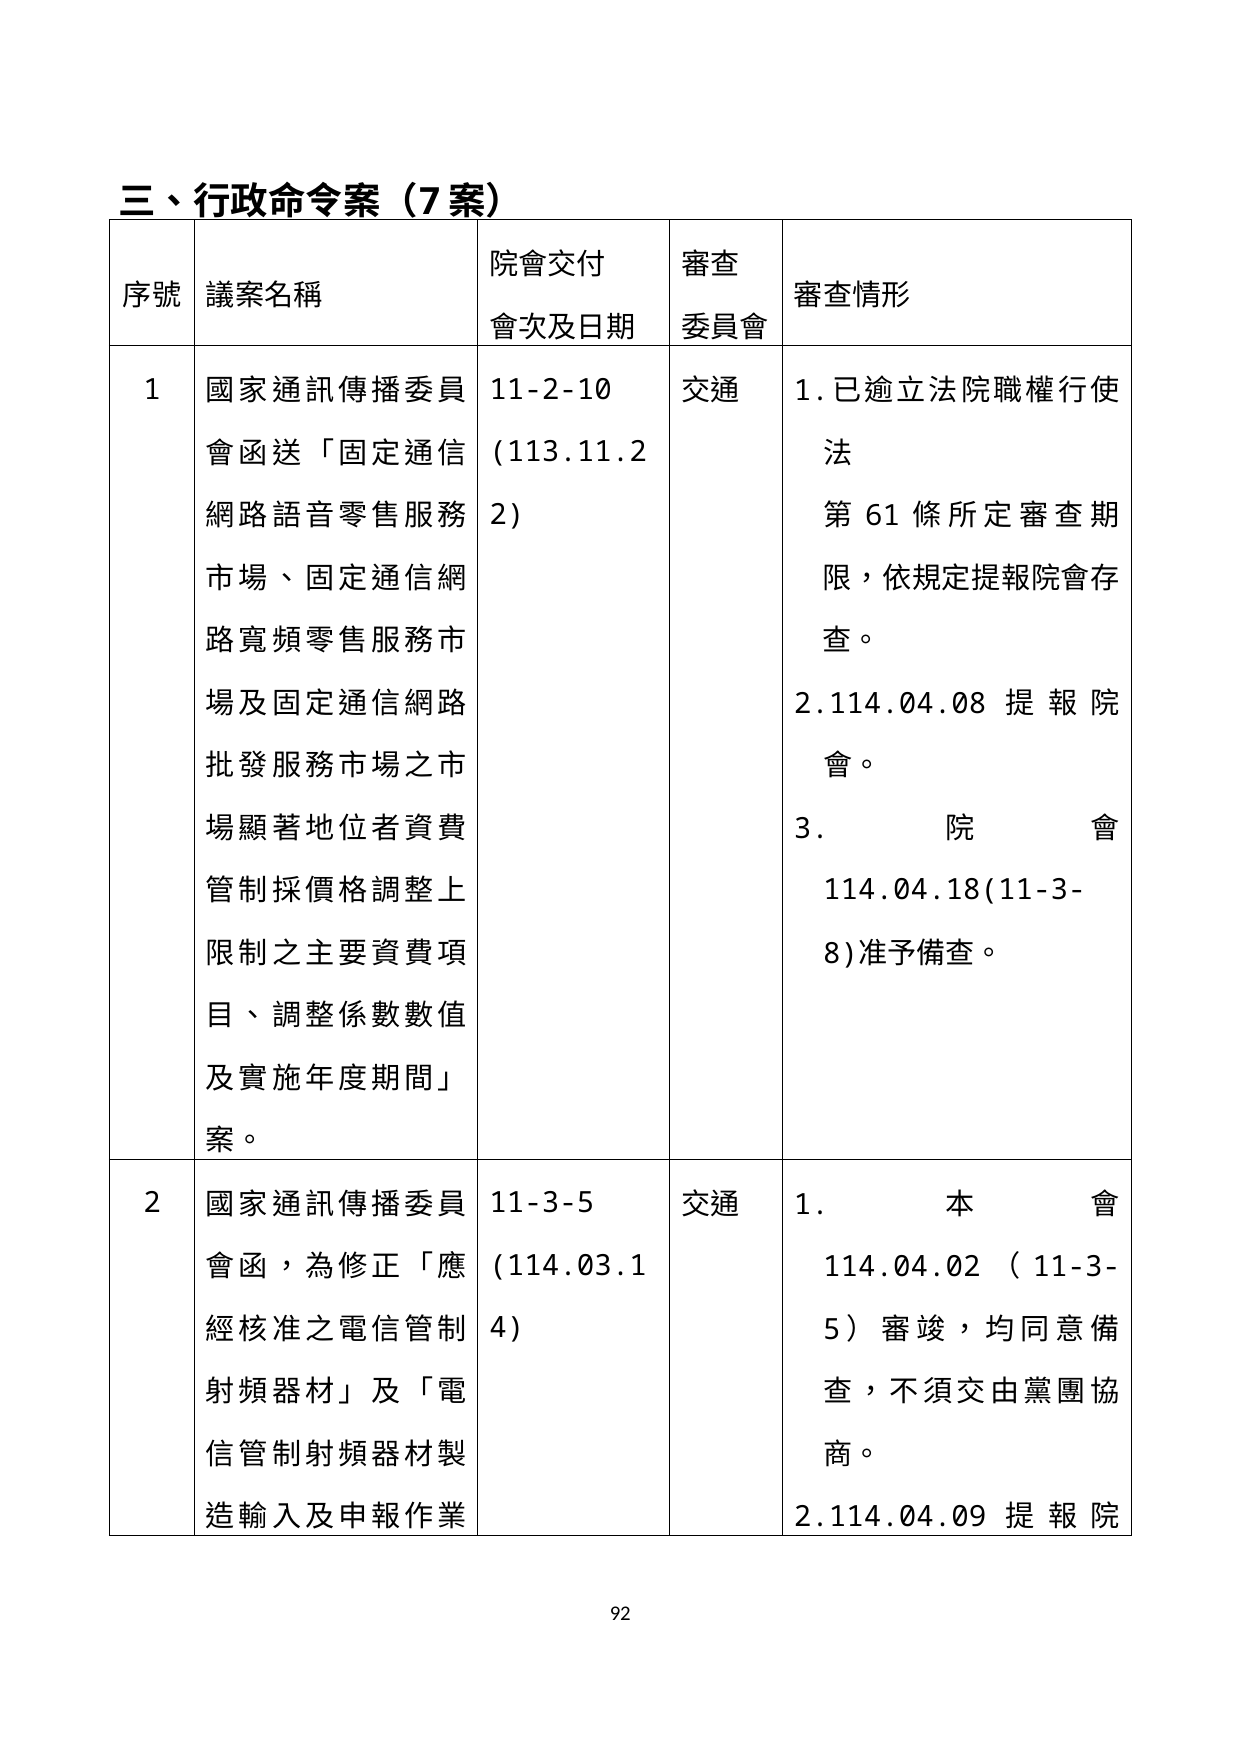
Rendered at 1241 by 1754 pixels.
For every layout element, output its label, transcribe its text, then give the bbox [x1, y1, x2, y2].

table_header 議案名稱 [195, 220, 477, 345]
table_header 審查 委員會 [670, 220, 782, 345]
table_cell 國家通訊傳播委員會函送「固定通信網路語音零售服務市場、固定通信網路寬頻零售服務市場及固定通信網路批發服務市場之市場顯著地位者資費管制採價格調整上限制之主要資費項目、調整係數數值及實施年度期間」案。 [195, 346, 477, 1159]
table_cell 11-2-10 (113.11.22) [478, 346, 669, 1159]
table_cell 1.已逾立法院職權行使法 第61條所定審查期限，依規定提報院會存查。 2.114.04.08提報院會。 3.院會114.04.18(11-3-8)准予備查。 [783, 346, 1131, 1159]
table_cell 2 [110, 1160, 194, 1535]
table_header 序號 [110, 220, 194, 345]
table_header 審查情形 [783, 220, 1131, 345]
table_cell 交通 [670, 346, 782, 1159]
table_cell 交通 [670, 1160, 782, 1535]
table_header 院會交付 會次及日期 [478, 220, 669, 345]
subtitle 三、行政命令案（7案） [118, 157, 1122, 219]
table_cell 11-3-5 (114.03.14) [478, 1160, 669, 1535]
table_cell 1.本會114.04.02（11-3-5）審竣，均同意備查，不須交由黨團協商。 2.114.04.09提報院 [783, 1160, 1131, 1535]
table_cell 國家通訊傳播委員會函，為修正「應經核准之電信管制射頻器材」及「電信管制射頻器材製造輸入及申報作業 [195, 1160, 477, 1535]
table_cell 1 [110, 346, 194, 1159]
